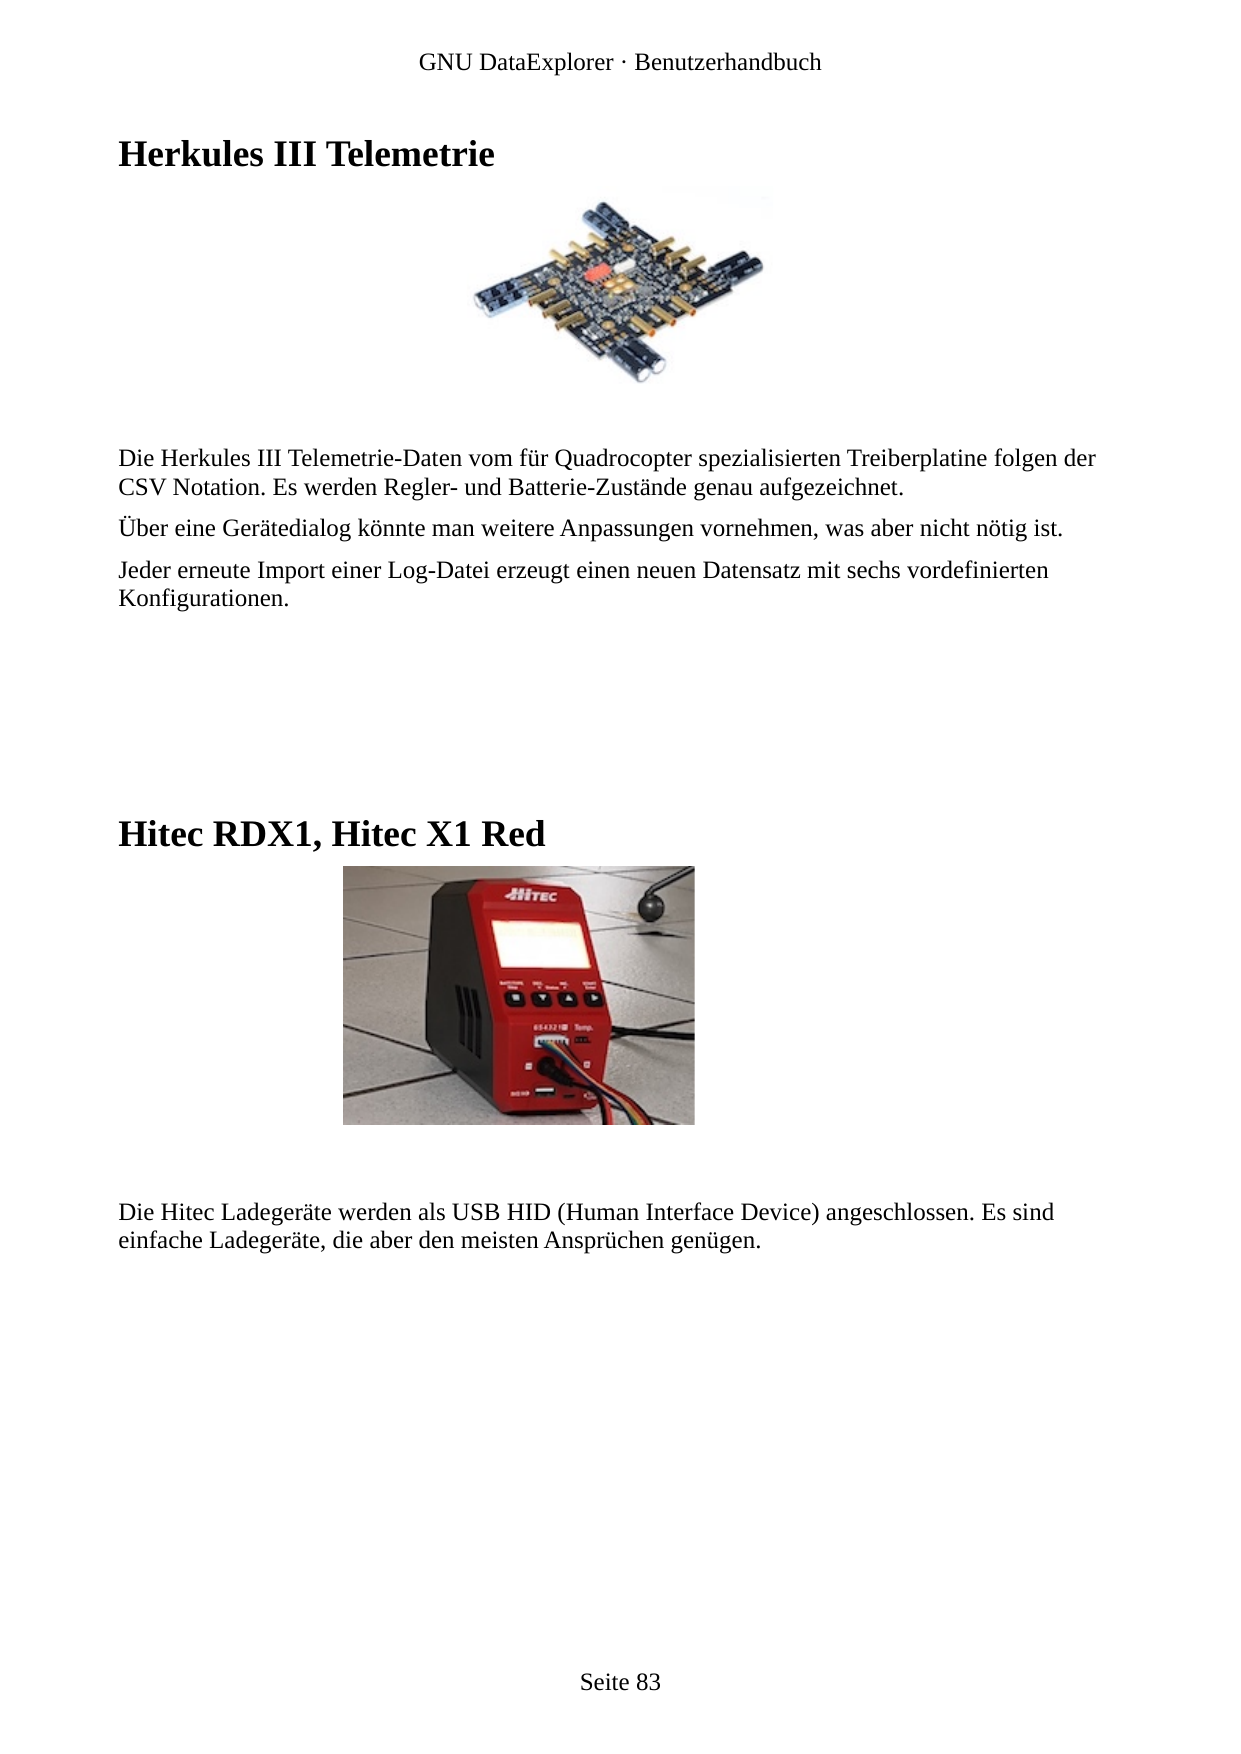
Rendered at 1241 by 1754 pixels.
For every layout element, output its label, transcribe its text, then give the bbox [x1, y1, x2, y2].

picture [343, 866, 695, 1125]
text Die Herkules III Telemetrie-Daten vom für Quadrocopter spezialisierten Treiberplatine folgen der CSV Notation. Es werden Regler- und Batterie-Zustände genau aufgezeichnet. [118, 443, 1122, 501]
text Über eine Gerätedialog könnte man weitere Anpassungen vornehmen, was aber nicht nötig ist. [118, 513, 1122, 542]
text Die Hitec Ladegeräte werden als USB HID (Human Interface Device) angeschlossen. Es sind einfache Ladegeräte, die aber den meisten Ansprüchen genügen. [118, 1197, 1122, 1254]
subtitle Herkules III Telemetrie [118, 131, 1122, 174]
text Jeder erneute Import einer Log-Datei erzeugt einen neuen Datensatz mit sechs vordefinierten Konfigurationen. [118, 555, 1122, 612]
picture [466, 186, 774, 403]
subtitle Hitec RDX1, Hitec X1 Red [118, 811, 1122, 854]
